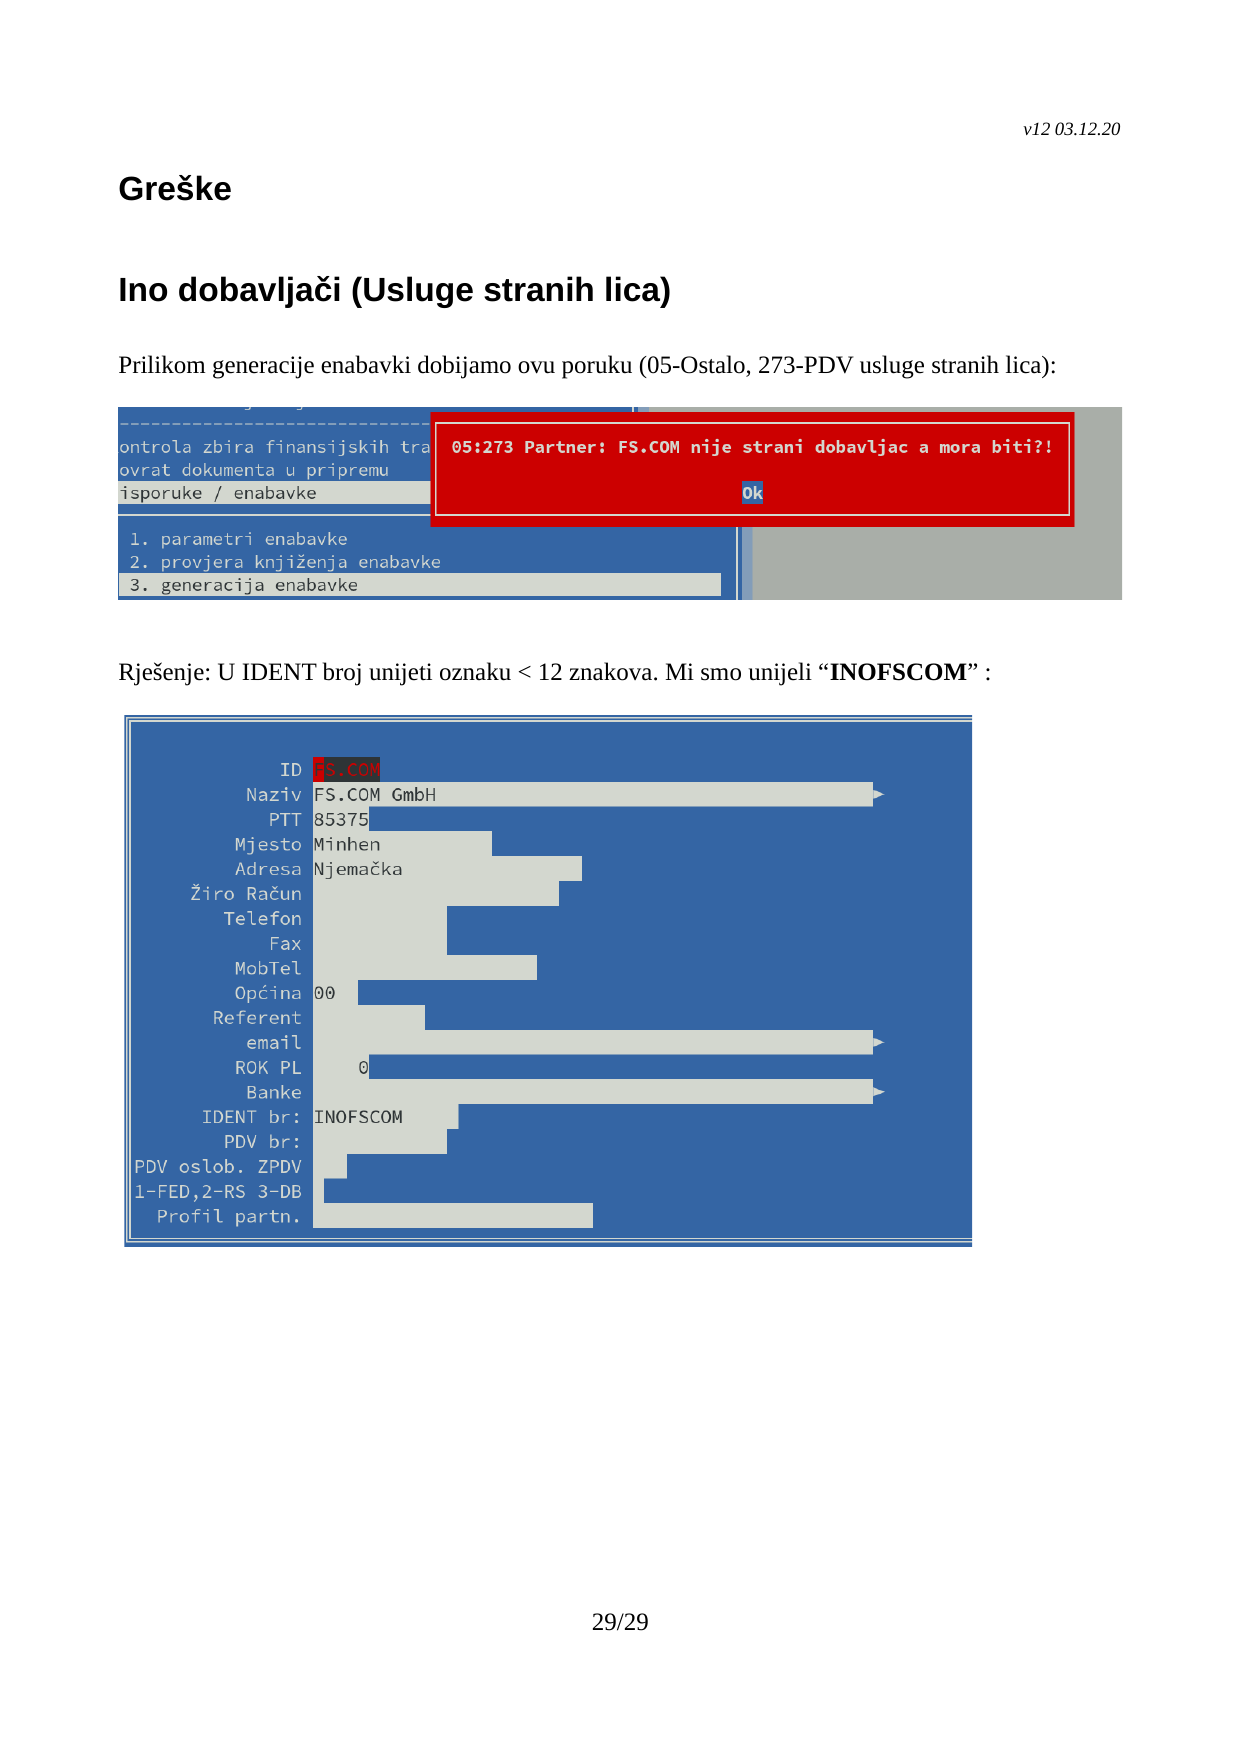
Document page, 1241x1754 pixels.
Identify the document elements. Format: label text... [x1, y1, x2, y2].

text Rješenje: U IDENT broj unijeti oznaku < 12 znakova. Mi smo unijeli “INOFSCOM” : [118, 657, 1122, 686]
subtitle Greške [118, 169, 1122, 208]
picture [118, 407, 1123, 600]
subtitle Ino dobavljači (Usluge stranih lica) [118, 270, 1122, 308]
picture [124, 715, 973, 1247]
text Prilikom generacije enabavki dobijamo ovu poruku (05-Ostalo, 273-PDV usluge stranih lica): [118, 350, 1122, 378]
